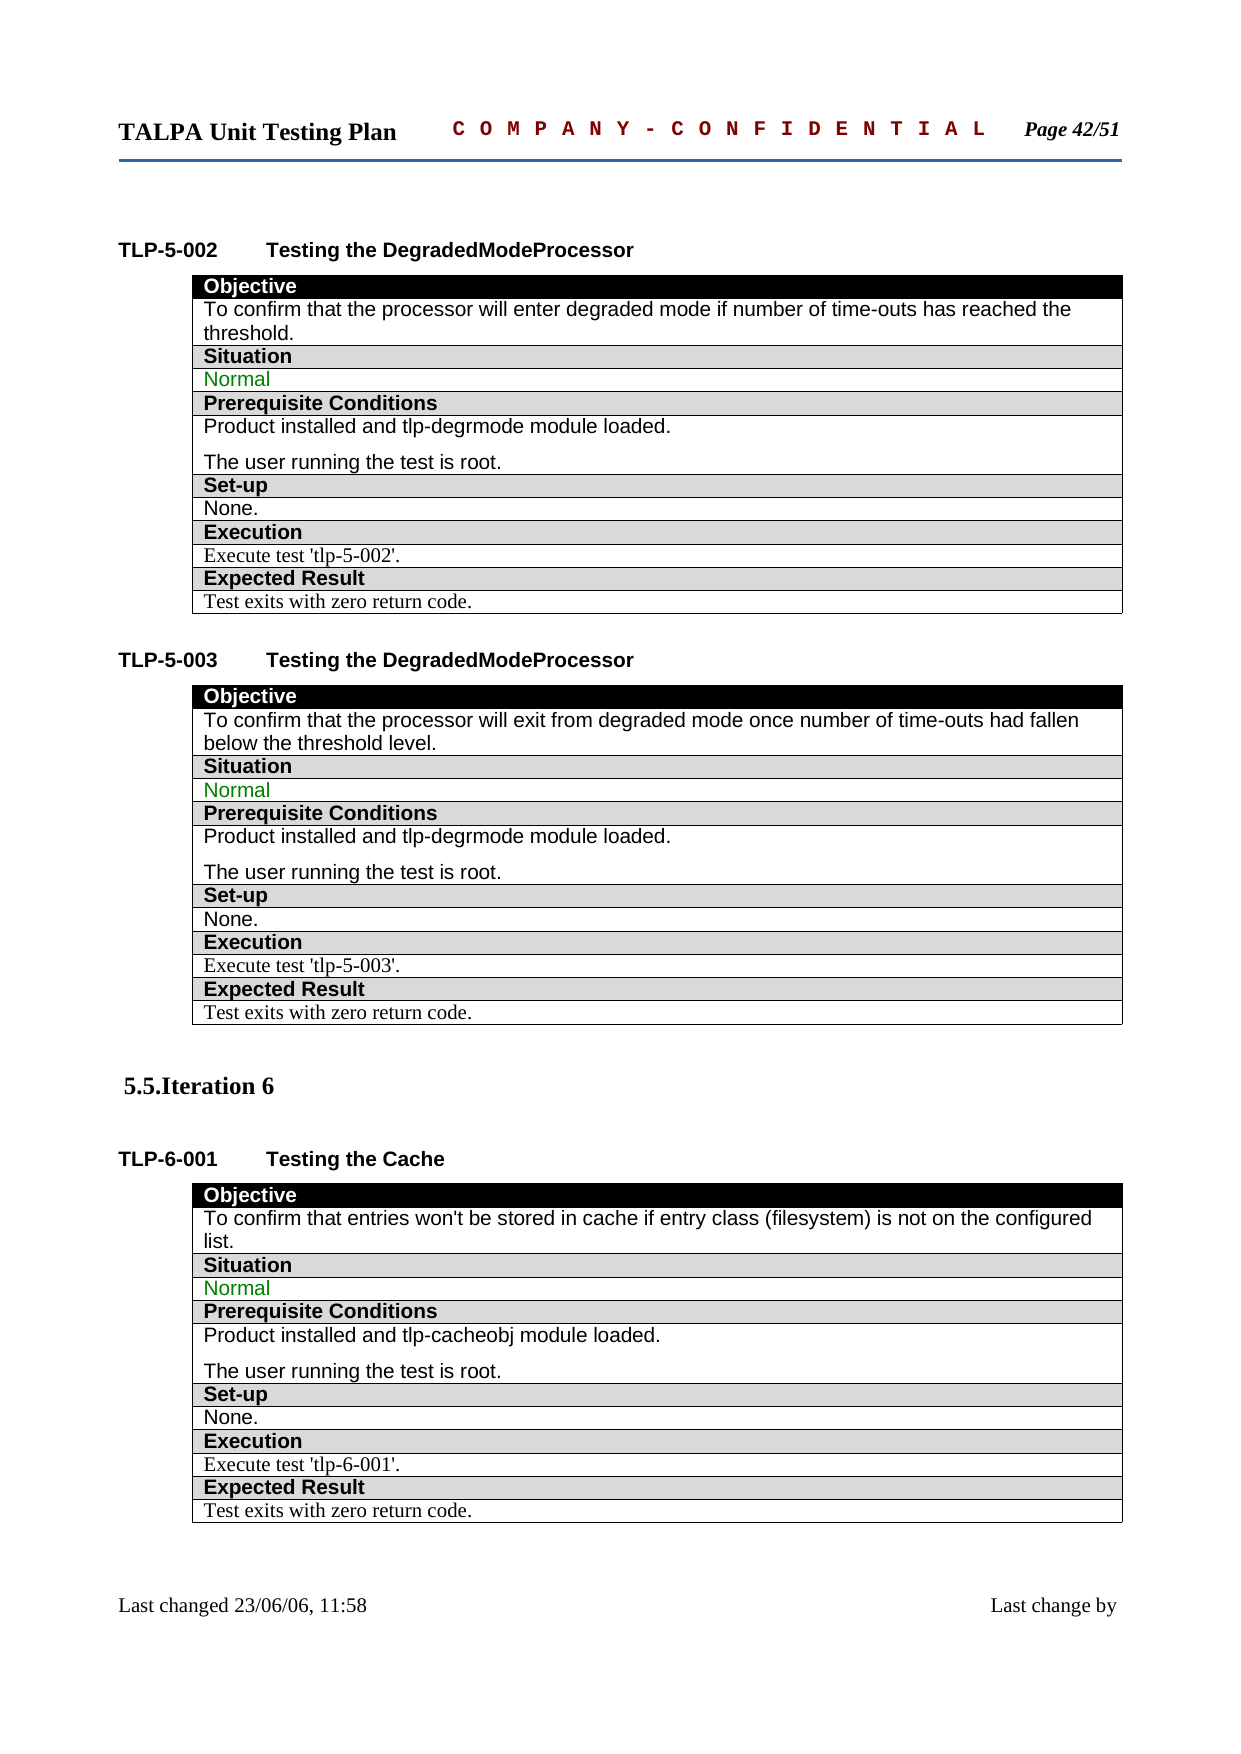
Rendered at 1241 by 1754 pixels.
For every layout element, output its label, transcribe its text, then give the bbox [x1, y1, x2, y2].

table_cell Situation [193, 1254, 1122, 1277]
table_cell Product installed and tlp-cacheobj module loaded. The user running the test is root. [193, 1324, 1122, 1383]
table_cell Expected Result [193, 978, 1122, 1000]
table_cell To confirm that the processor will enter degraded mode if number of time-outs has reached the threshold. [193, 299, 1122, 345]
table_cell Expected Result [193, 1477, 1122, 1499]
table_cell Execution [193, 521, 1122, 544]
table_cell Prerequisite Conditions [193, 392, 1122, 415]
table_header Objective [193, 1184, 1122, 1207]
table_cell Set-up [193, 885, 1122, 907]
table_cell Execute test 'tlp-6-001'. [193, 1454, 1122, 1476]
table_cell Execute test 'tlp-5-002'. [193, 545, 1122, 567]
text TLP-5-003 Testing the DegradedModeProcessor [118, 649, 1122, 672]
subtitle Iteration 6 [124, 1072, 1122, 1099]
table_cell Prerequisite Conditions [193, 802, 1122, 825]
table_cell Set-up [193, 1384, 1122, 1406]
table_cell None. [193, 498, 1122, 520]
table_cell Test exits with zero return code. [193, 1001, 1122, 1024]
text TLP-5-002 Testing the DegradedModeProcessor [118, 239, 1122, 262]
table_cell None. [193, 1407, 1122, 1429]
table_cell Test exits with zero return code. [193, 591, 1122, 613]
table_cell Set-up [193, 475, 1122, 497]
table_cell Product installed and tlp-degrmode module loaded. The user running the test is root. [193, 416, 1122, 474]
table_cell Normal [193, 779, 1122, 801]
text TLP-6-001 Testing the Cache [118, 1148, 1122, 1171]
table_cell To confirm that the processor will exit from degraded mode once number of time-outs had fallen below the threshold level. [193, 709, 1122, 755]
table_cell Execution [193, 1430, 1122, 1453]
table_header Objective [193, 276, 1122, 298]
table_cell Situation [193, 756, 1122, 778]
table_cell Execute test 'tlp-5-003'. [193, 955, 1122, 977]
table_cell Prerequisite Conditions [193, 1301, 1122, 1323]
table_cell Product installed and tlp-degrmode module loaded. The user running the test is root. [193, 826, 1122, 884]
table_cell Normal [193, 1278, 1122, 1300]
table_cell Situation [193, 346, 1122, 368]
table_cell To confirm that entries won't be stored in cache if entry class (filesystem) is not on the configured list. [193, 1208, 1122, 1253]
table_cell Expected Result [193, 568, 1122, 590]
table_cell Normal [193, 369, 1122, 391]
table_cell Execution [193, 932, 1122, 954]
table_cell None. [193, 908, 1122, 931]
table_cell Test exits with zero return code. [193, 1500, 1122, 1522]
table_header Objective [193, 686, 1122, 708]
